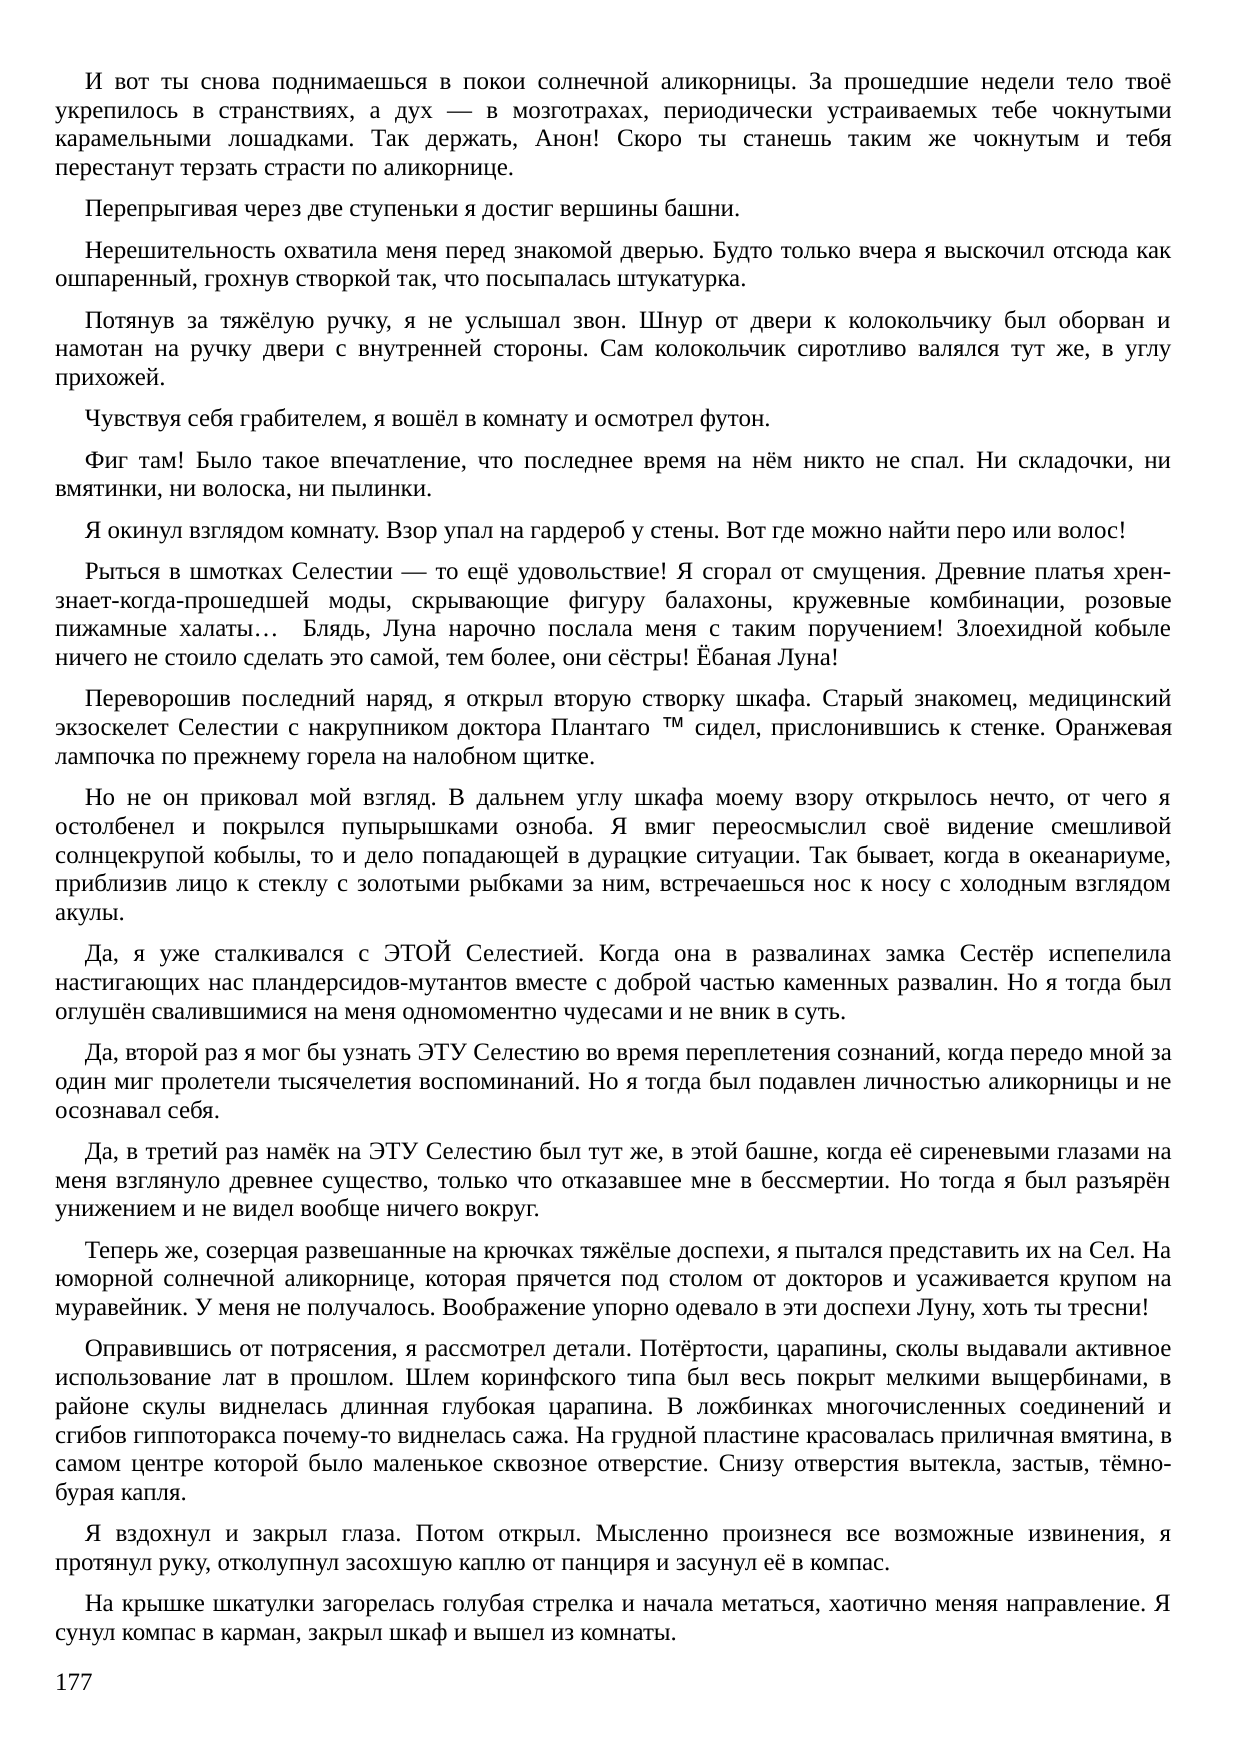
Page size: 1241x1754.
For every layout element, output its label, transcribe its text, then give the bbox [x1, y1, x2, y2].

text Чувствуя себя грабителем, я вошёл в комнату и осмотрел футон. [55, 403, 1173, 432]
text Переворошив последний наряд, я открыл вторую створку шкафа. Старый знакомец, медицинский экзоскелет Селестии с накрупником доктора Плантаго  сидел, прислонившись к стенке. Оранжевая лампочка по прежнему горела на налобном щитке. [55, 683, 1173, 770]
text Нерешительность охватила меня перед знакомой дверью. Будто только вчера я выскочил отсюда как ошпаренный, грохнув створкой так, что посыпалась штукатурка. [55, 235, 1173, 292]
text Я окинул взглядом комнату. Взор упал на гардероб у стены. Вот где можно найти перо или волос! [55, 515, 1173, 543]
text Оправившись от потрясения, я рассмотрел детали. Потёртости, царапины, сколы выдавали активное использование лат в прошлом. Шлем коринфского типа был весь покрыт мелкими выщербинами, в районе скулы виднелась длинная глубокая царапина. В ложбинках многочисленных соединений и сгибов гиппоторакса почему-то виднелась сажа. На грудной пластине красовалась приличная вмятина, в самом центре которой было маленькое сквозное отверстие. Снизу отверстия вытекла, застыв, тёмно-бурая капля. [55, 1333, 1173, 1506]
text Перепрыгивая через две ступеньки я достиг вершины башни. [55, 193, 1173, 222]
text И вот ты снова поднимаешься в покои солнечной аликорницы. За прошедшие недели тело твоё укрепилось в странствиях, а дух — в мозготрахах, периодически устраиваемых тебе чокнутыми карамельными лошадками. Так держать, Анон! Скоро ты станешь таким же чокнутым и тебя перестанут терзать страсти по аликорнице. [55, 66, 1173, 181]
text Да, я уже сталкивался с ЭТОЙ Селестией. Когда она в развалинах замка Сестёр испепелила настигающих нас пландерсидов-мутантов вместе с доброй частью каменных развалин. Но я тогда был оглушён свалившимися на меня одномоментно чудесами и не вник в суть. [55, 938, 1173, 1025]
text Рыться в шмотках Селестии — то ещё удовольствие! Я сгорал от смущения. Древние платья хрен-знает-когда-прошедшей моды, скрывающие фигуру балахоны, кружевные комбинации, розовые пижамные халаты… Блядь, Луна нарочно послала меня с таким поручением! Злоехидной кобыле ничего не стоило сделать это самой, тем более, они сёстры! Ёбаная Луна! [55, 556, 1173, 671]
text Фиг там! Было такое впечатление, что последнее время на нём никто не спал. Ни складочки, ни вмятинки, ни волоска, ни пылинки. [55, 445, 1173, 502]
text Да, второй раз я мог бы узнать ЭТУ Селестию во время переплетения сознаний, когда передо мной за один миг пролетели тысячелетия воспоминаний. Но я тогда был подавлен личностью аликорницы и не осознавал себя. [55, 1037, 1173, 1123]
text Я вздохнул и закрыл глаза. Потом открыл. Мысленно произнеся все возможные извинения, я протянул руку, отколупнул засохшую каплю от панциря и засунул её в компас. [55, 1518, 1173, 1576]
text Теперь же, созерцая развешанные на крючках тяжёлые доспехи, я пытался представить их на Сел. На юморной солнечной аликорнице, которая прячется под столом от докторов и усаживается крупом на муравейник. У меня не получалось. Воображение упорно одевало в эти доспехи Луну, хоть ты тресни! [55, 1235, 1173, 1321]
text Но не он приковал мой взгляд. В дальнем углу шкафа моему взору открылось нечто, от чего я остолбенел и покрылся пупырышками озноба. Я вмиг переосмыслил своё видение смешливой солнцекрупой кобылы, то и дело попадающей в дурацкие ситуации. Так бывает, когда в океанариуме, приблизив лицо к стеклу с золотыми рыбками за ним, встречаешься нос к носу с холодным взглядом акулы. [55, 782, 1173, 926]
text Да, в третий раз намёк на ЭТУ Селестию был тут же, в этой башне, когда её сиреневыми глазами на меня взглянуло древнее существо, только что отказавшее мне в бессмертии. Но тогда я был разъярён унижением и не видел вообще ничего вокруг. [55, 1136, 1173, 1222]
text Потянув за тяжёлую ручку, я не услышал звон. Шнур от двери к колокольчику был оборван и намотан на ручку двери с внутренней стороны. Сам колокольчик сиротливо валялся тут же, в углу прихожей. [55, 305, 1173, 391]
text На крышке шкатулки загорелась голубая стрелка и начала метаться, хаотично меняя направление. Я сунул компас в карман, закрыл шкаф и вышел из комнаты. [55, 1588, 1173, 1646]
